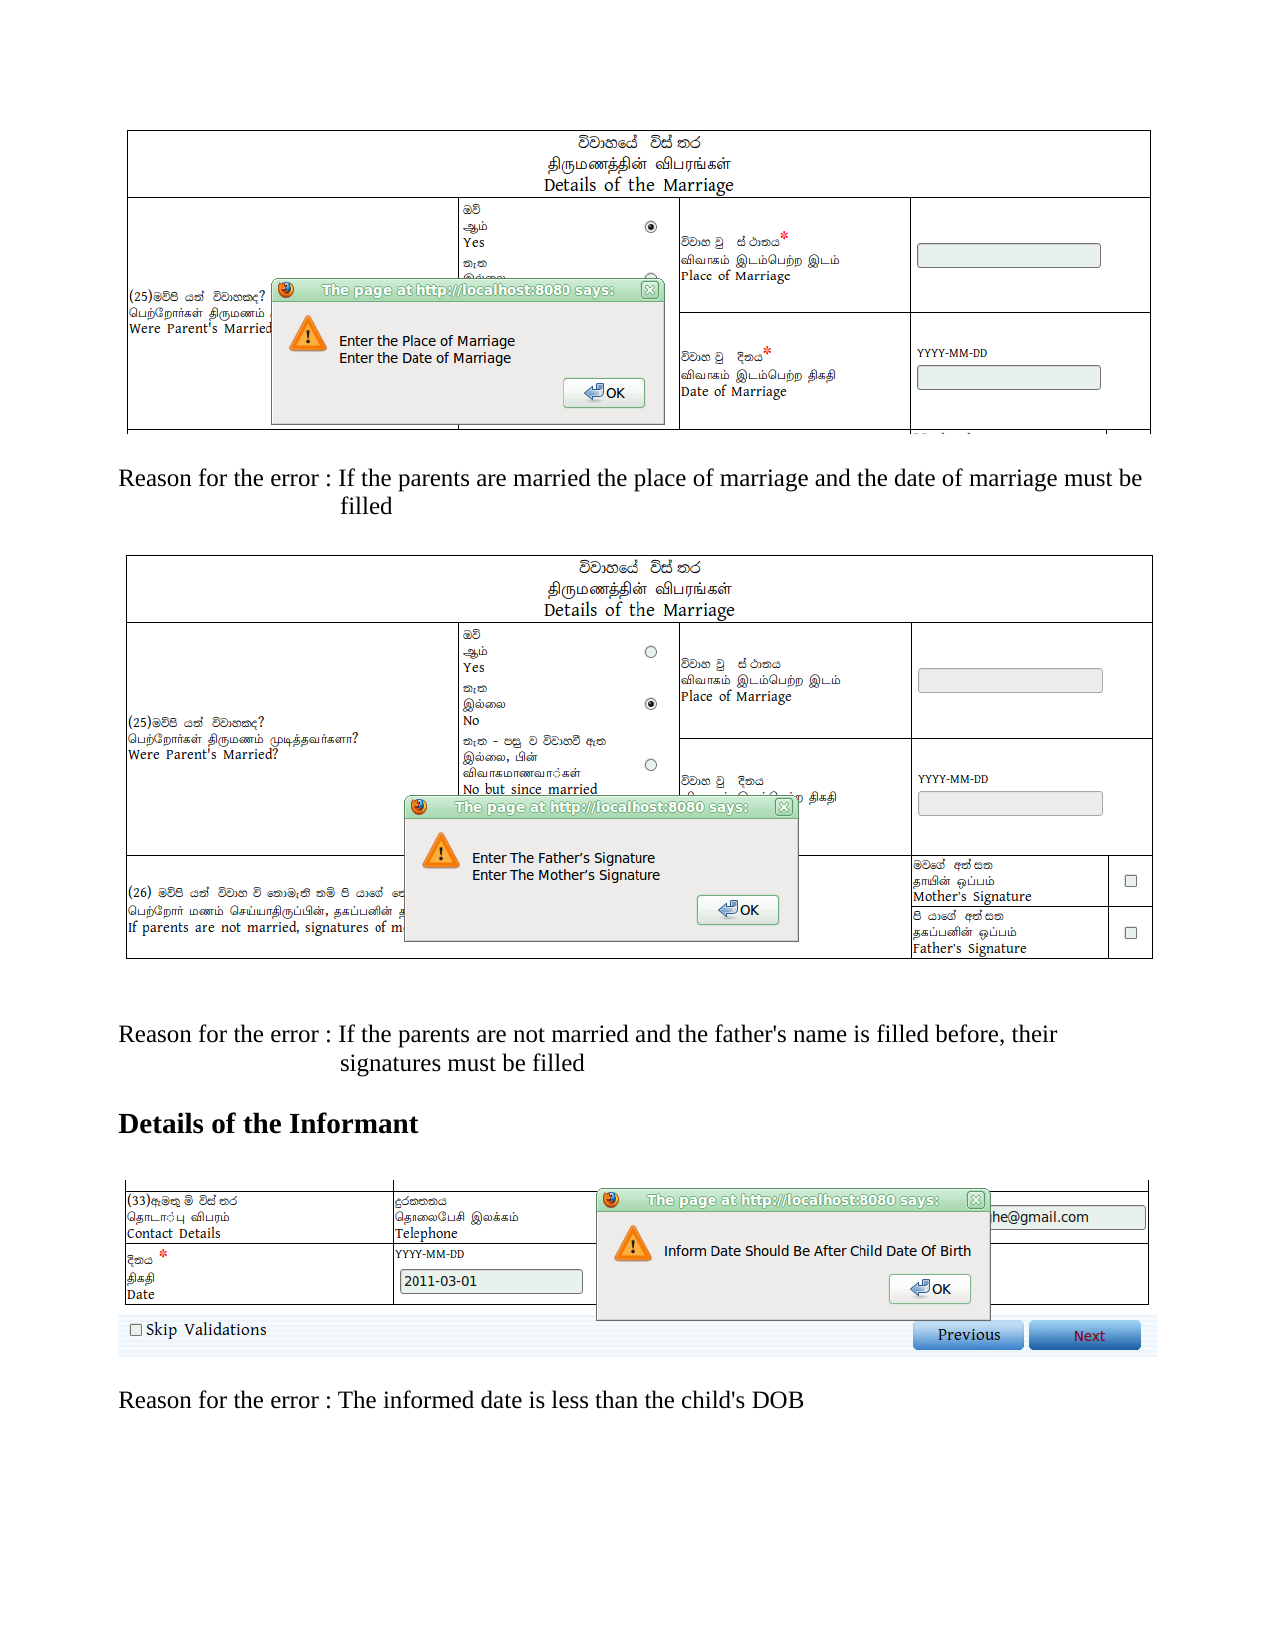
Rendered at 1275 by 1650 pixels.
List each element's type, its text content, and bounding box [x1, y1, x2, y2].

text Reason for the error : The informed date is less than the child's DOB [118, 1385, 1157, 1414]
text Reason for the error : If the parents are not married and the father's name is filled before, their signatures must be filled [118, 1019, 1157, 1077]
text Reason for the error : If the parents are married the place of marriage and the date of marriage must be filled [118, 463, 1157, 520]
picture [118, 1180, 1157, 1357]
picture [118, 118, 1157, 434]
text Details of the Informant [118, 1106, 1157, 1139]
picture [118, 548, 1157, 962]
